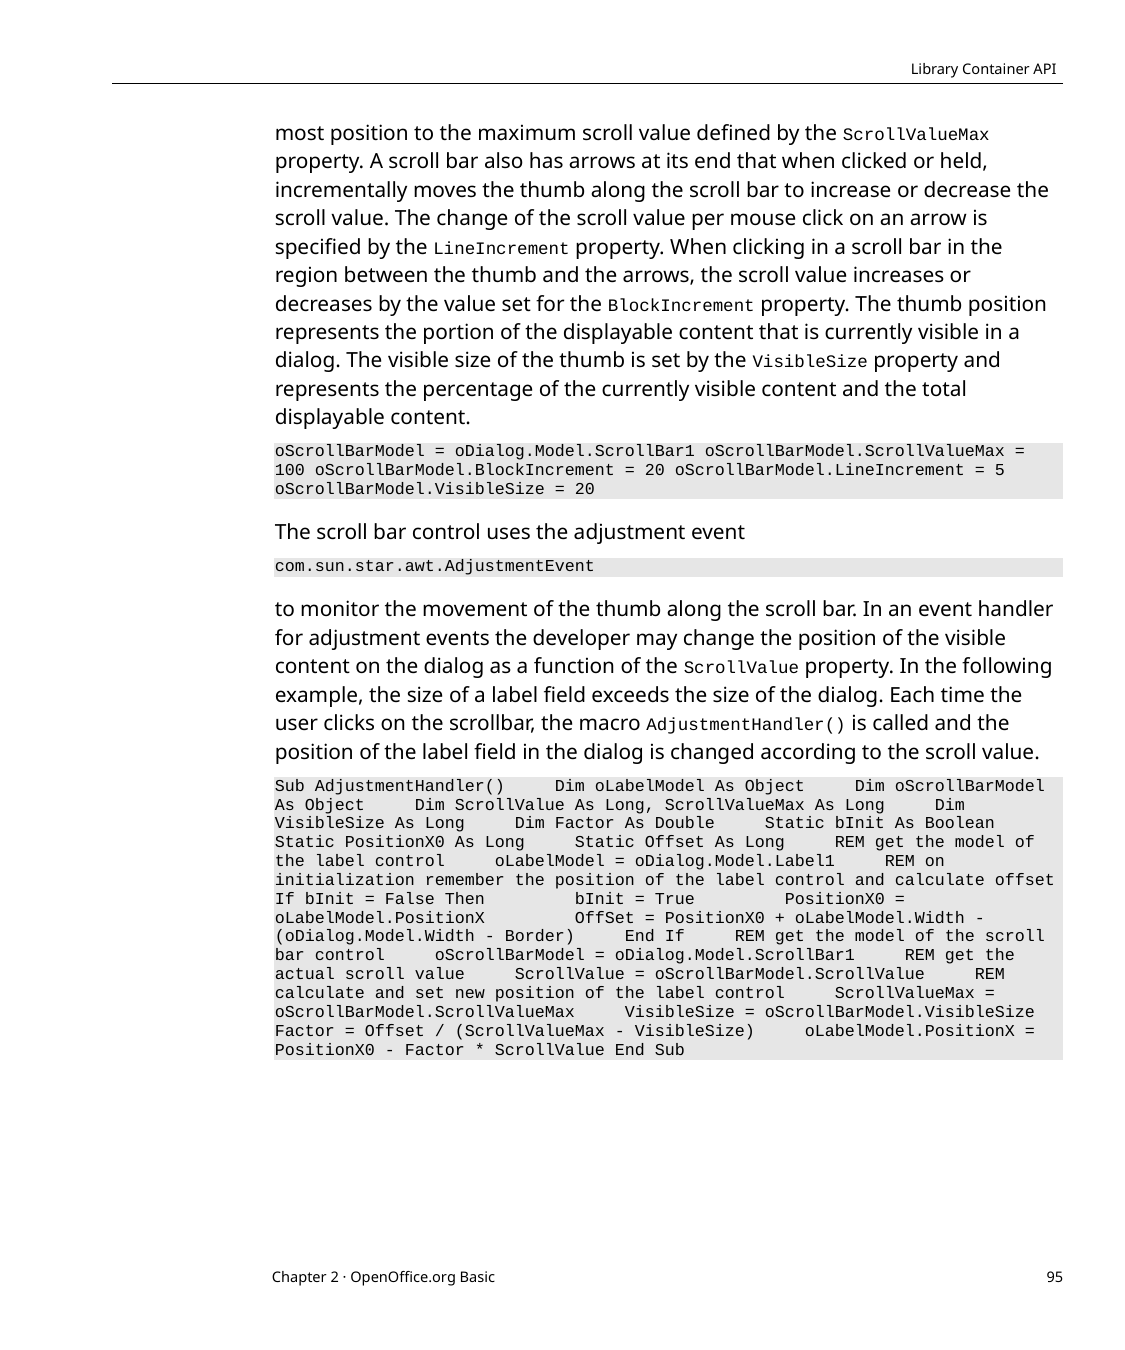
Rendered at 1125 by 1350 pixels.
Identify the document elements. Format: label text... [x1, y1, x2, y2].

text to monitor the movement of the thumb along the scroll bar. In an event handler for adjustment events the developer may change the position of the visible content on the dialog as a function of the ScrollValue property. In the following example, the size of a label field exceeds the size of the dialog. Each time the user clicks on the scrollbar, the macro AdjustmentHandler() is called and the position of the label field in the dialog is changed according to the scroll value. [274, 594, 1063, 765]
text oScrollBarModel = oDialog.Model.ScrollBar1 oScrollBarModel.ScrollValueMax = 100 oScrollBarModel.BlockIncrement = 20 oScrollBarModel.LineIncrement = 5 oScrollBarModel.VisibleSize = 20 [274, 443, 1063, 499]
text Sub AdjustmentHandler() Dim oLabelModel As Object Dim oScrollBarModel As Object Dim ScrollValue As Long, ScrollValueMax As Long Dim VisibleSize As Long Dim Factor As Double Static bInit As Boolean Static PositionX0 As Long Static Offset As Long REM get the model of the label control oLabelModel = oDialog.Model.Label1 REM on initialization remember the position of the label control and calculate offset If bInit = False Then bInit = True PositionX0 = oLabelModel.PositionX OffSet = PositionX0 + oLabelModel.Width - (oDialog.Model.Width - Border) End If REM get the model of the scroll bar control oScrollBarModel = oDialog.Model.ScrollBar1 REM get the actual scroll value ScrollValue = oScrollBarModel.ScrollValue REM calculate and set new position of the label control ScrollValueMax = oScrollBarModel.ScrollValueMax VisibleSize = oScrollBarModel.VisibleSize Factor = Offset / (ScrollValueMax - VisibleSize) oLabelModel.PositionX = PositionX0 - Factor * ScrollValue End Sub [274, 777, 1063, 1060]
text The scroll bar control uses the adjustment event [274, 517, 1063, 546]
text com.sun.star.awt.AdjustmentEvent [274, 558, 1063, 577]
text most position to the maximum scroll value defined by the ScrollValueMax property. A scroll bar also has arrows at its end that when clicked or held, incrementally moves the thumb along the scroll bar to increase or decrease the scroll value. The change of the scroll value per mouse click on an arrow is specified by the LineIncrement property. When clicking in a scroll bar in the region between the thumb and the arrows, the scroll value increases or decreases by the value set for the BlockIncrement property. The thumb position represents the portion of the displayable content that is currently visible in a dialog. The visible size of the thumb is set by the VisibleSize property and represents the percentage of the currently visible content and the total displayable content. [274, 118, 1063, 431]
